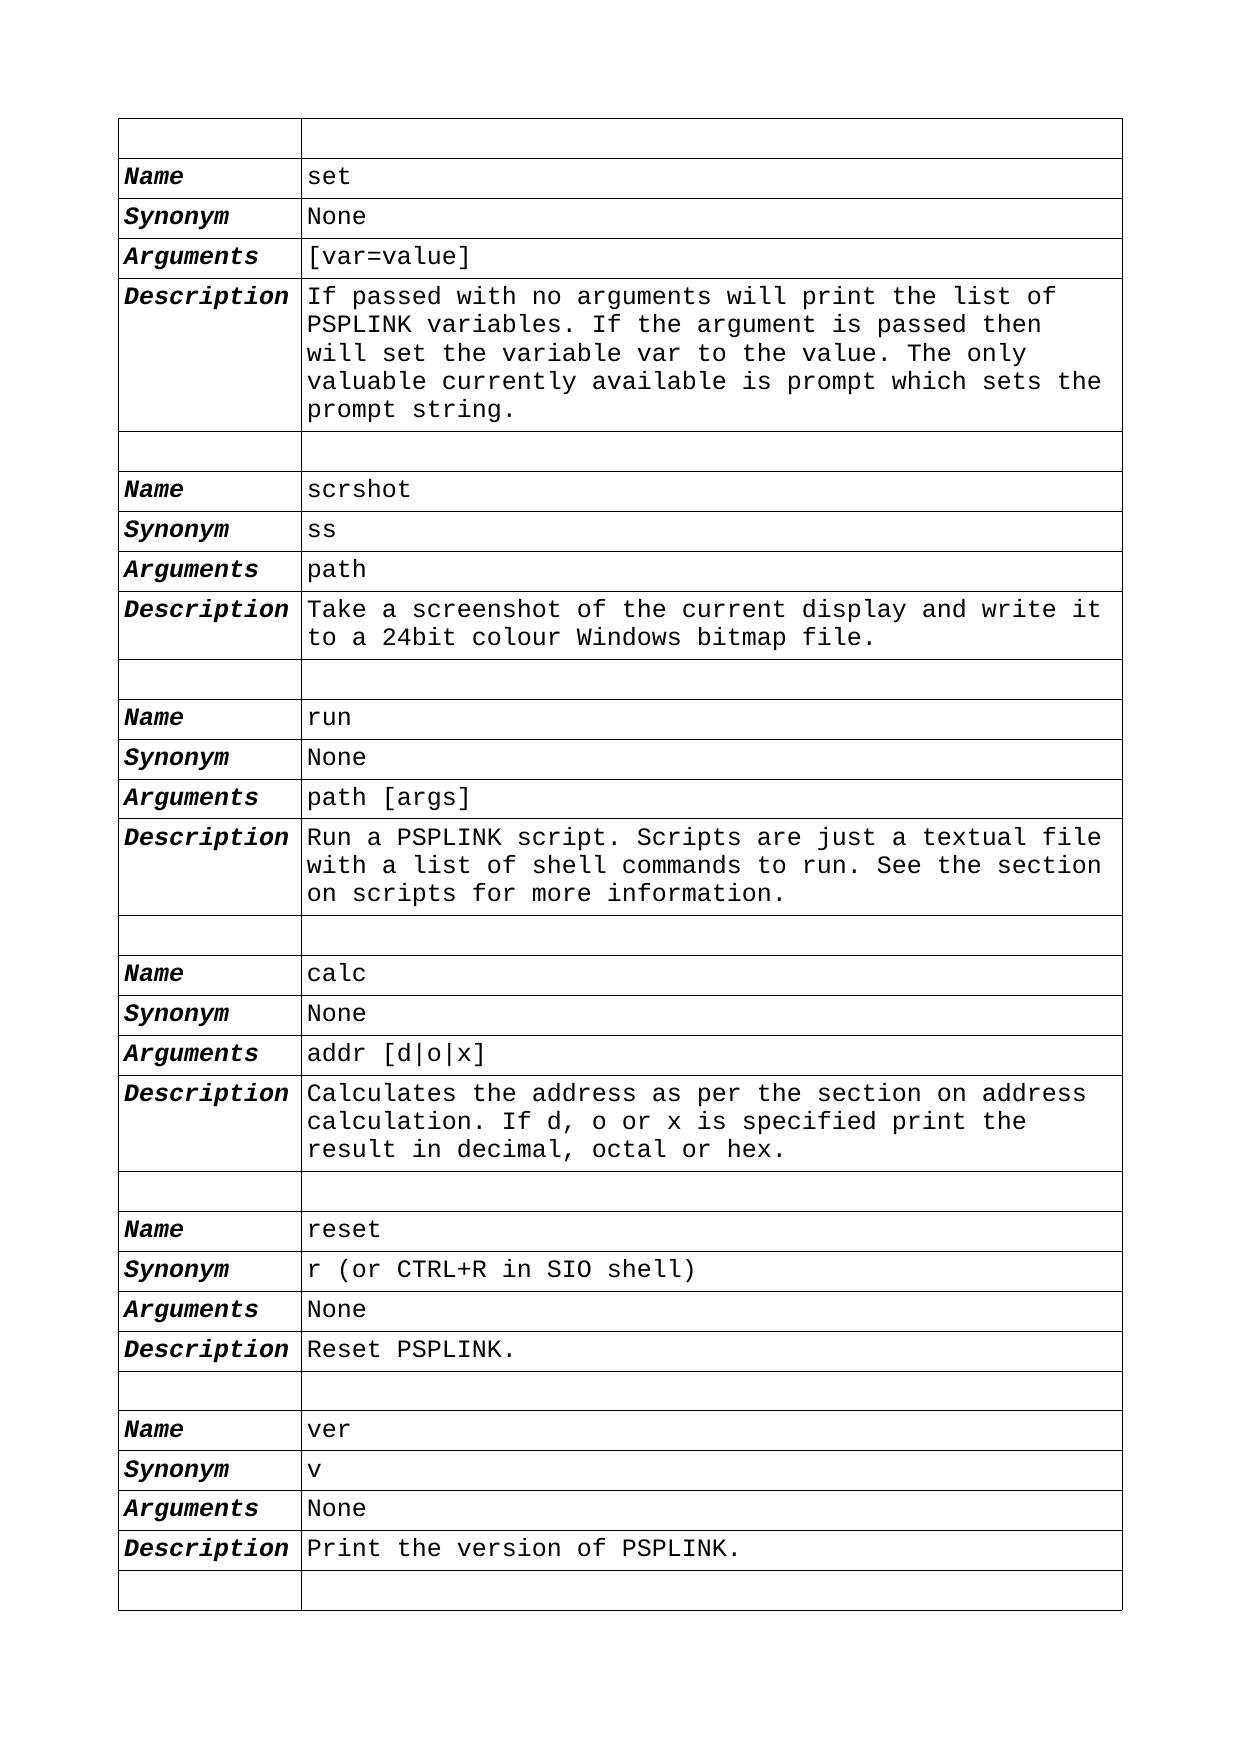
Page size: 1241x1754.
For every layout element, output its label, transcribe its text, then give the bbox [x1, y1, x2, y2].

table_cell [302, 1372, 1122, 1410]
table_cell Arguments [119, 1292, 301, 1331]
table_cell calc [302, 956, 1122, 995]
table_cell Name [119, 1411, 301, 1450]
table_cell ss [302, 512, 1122, 551]
table_cell set [302, 159, 1122, 198]
table_cell reset [302, 1212, 1122, 1251]
table_cell None [302, 199, 1122, 238]
table_cell run [302, 700, 1122, 738]
table_cell [119, 1172, 301, 1211]
table_cell [302, 432, 1122, 471]
table_cell Description [119, 279, 301, 431]
table_cell path [302, 552, 1122, 591]
table_cell [302, 660, 1122, 699]
table_cell Arguments [119, 1036, 301, 1074]
table_cell Name [119, 700, 301, 738]
table_cell Synonym [119, 1252, 301, 1291]
table_cell Calculates the address as per the section on address calculation. If d, o or x is specified print the result in decimal, octal or hex. [302, 1076, 1122, 1171]
table_cell None [302, 1292, 1122, 1331]
table_cell Synonym [119, 996, 301, 1034]
table_cell None [302, 1491, 1122, 1530]
table_cell Description [119, 1076, 301, 1171]
table_cell ver [302, 1411, 1122, 1450]
table_cell Synonym [119, 1451, 301, 1490]
table_cell [119, 1372, 301, 1410]
table_cell [302, 119, 1122, 158]
table_cell Synonym [119, 740, 301, 778]
table_cell Description [119, 1531, 301, 1570]
table_cell Name [119, 1212, 301, 1251]
table_cell Name [119, 159, 301, 198]
table_cell Name [119, 472, 301, 511]
table_cell Synonym [119, 199, 301, 238]
table_cell [119, 432, 301, 471]
table_cell Take a screenshot of the current display and write it to a 24bit colour Windows bitmap file. [302, 592, 1122, 659]
table_cell [119, 916, 301, 955]
table_cell [302, 1172, 1122, 1211]
table_cell addr [d|o|x] [302, 1036, 1122, 1074]
table_cell Reset PSPLINK. [302, 1332, 1122, 1371]
table_cell [302, 1571, 1122, 1610]
table_cell None [302, 740, 1122, 778]
table_cell [var=value] [302, 239, 1122, 278]
table_cell [119, 660, 301, 699]
table_cell [119, 1571, 301, 1610]
table_cell None [302, 996, 1122, 1034]
table_cell Print the version of PSPLINK. [302, 1531, 1122, 1570]
table_cell Arguments [119, 1491, 301, 1530]
table_cell Name [119, 956, 301, 995]
table_cell Arguments [119, 239, 301, 278]
table_cell Arguments [119, 780, 301, 818]
table_cell Run a PSPLINK script. Scripts are just a textual file with a list of shell commands to run. See the section on scripts for more information. [302, 819, 1122, 915]
table_cell path [args] [302, 780, 1122, 818]
table_cell Description [119, 819, 301, 915]
table_cell r (or CTRL+R in SIO shell) [302, 1252, 1122, 1291]
table_cell Synonym [119, 512, 301, 551]
table_cell [119, 119, 301, 158]
table_cell If passed with no arguments will print the list of PSPLINK variables. If the argument is passed then will set the variable var to the value. The only valuable currently available is prompt which sets the prompt string. [302, 279, 1122, 431]
table_cell v [302, 1451, 1122, 1490]
table_cell Arguments [119, 552, 301, 591]
table_cell Description [119, 592, 301, 659]
table_cell scrshot [302, 472, 1122, 511]
table_cell Description [119, 1332, 301, 1371]
table_cell [302, 916, 1122, 955]
